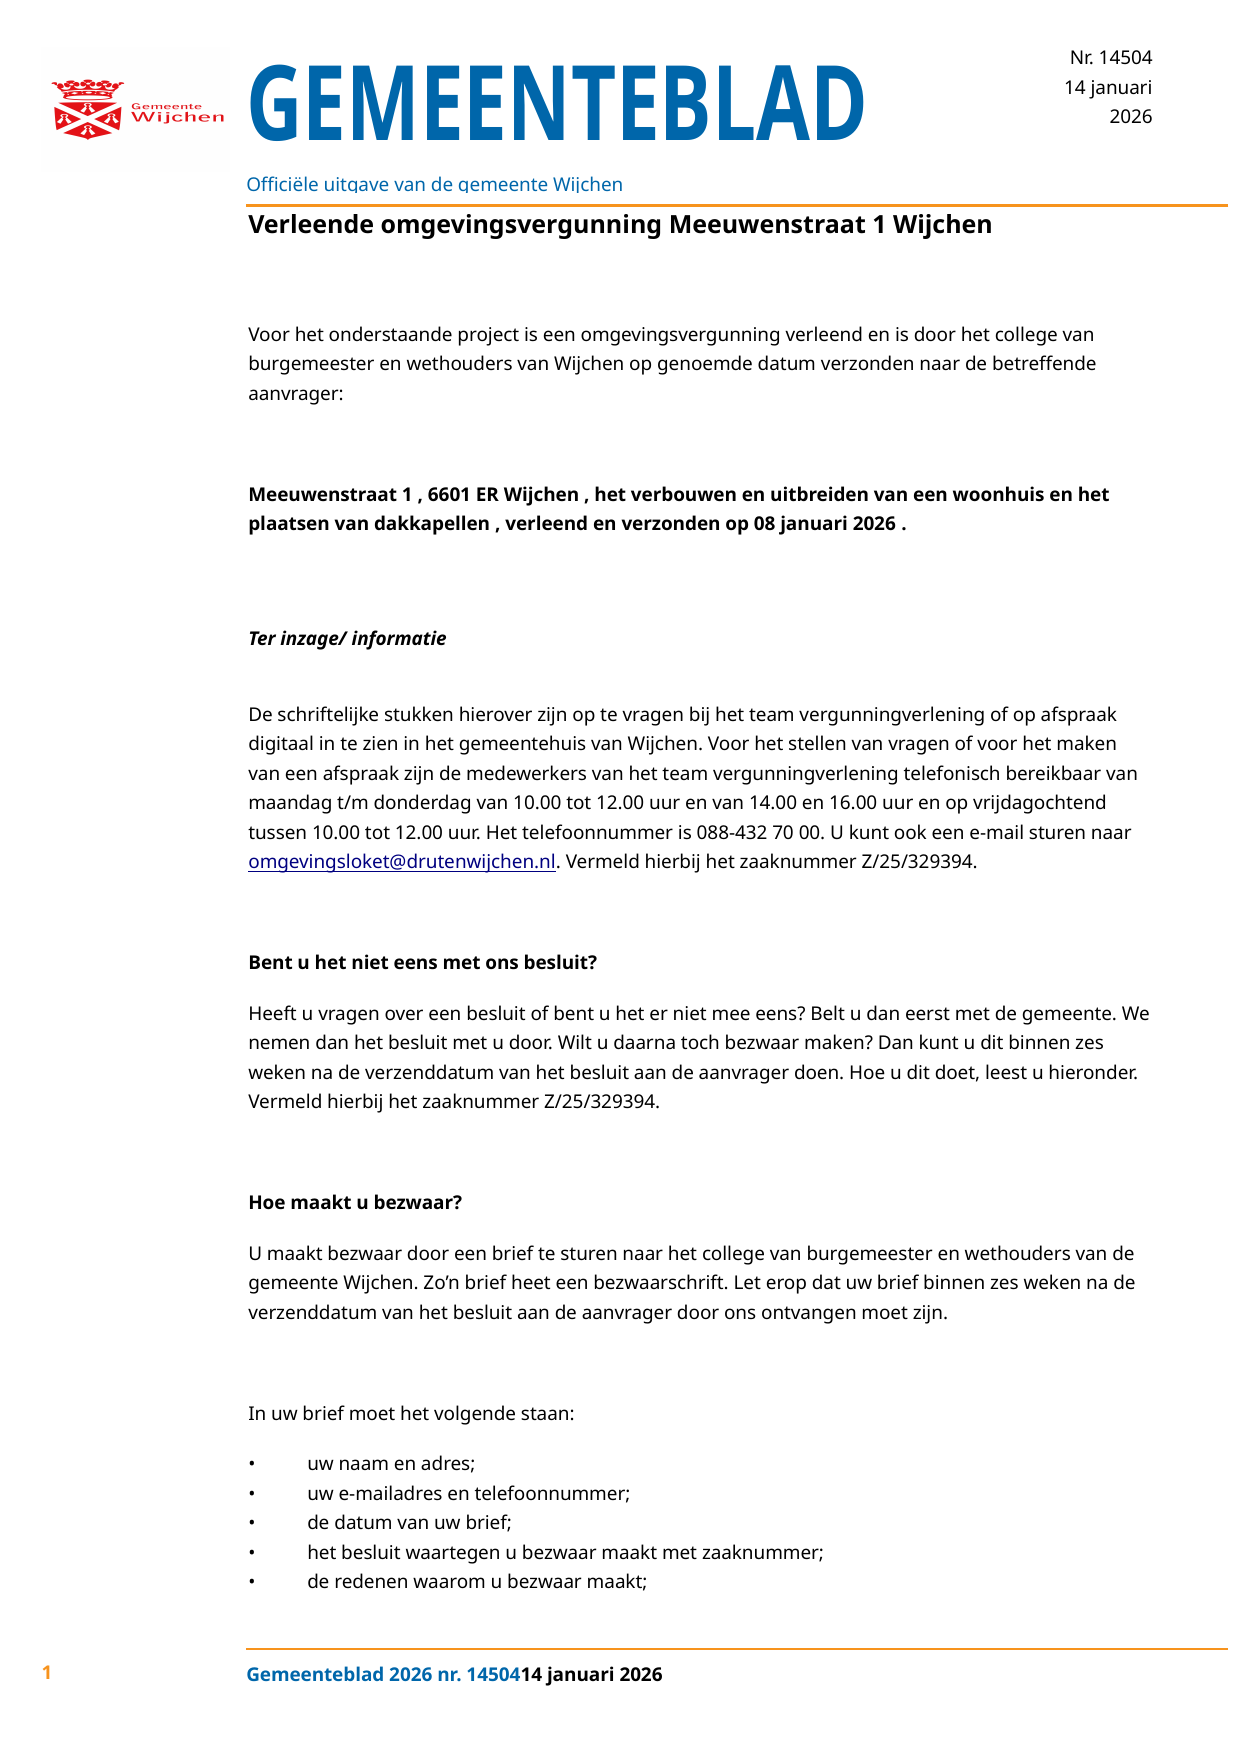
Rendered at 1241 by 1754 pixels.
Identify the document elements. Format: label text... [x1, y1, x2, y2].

list de datum van uw brief; [248, 1509, 1152, 1535]
text Voor het onderstaande project is een omgevingsvergunning verleend en is door het college van burgemeester en wethouders van Wijchen op genoemde datum verzonden naar de betreffende aanvrager: [248, 321, 1152, 406]
list uw naam en adres; [248, 1450, 1152, 1476]
text U maakt bezwaar door een brief te sturen naar het college van burgemeester en wethouders van de gemeente Wijchen. Zo’n brief heet een bezwaarschrift. Let erop dat uw brief binnen zes weken na de verzenddatum van het besluit aan de aanvrager door ons ontvangen moet zijn. [248, 1240, 1152, 1325]
picture [41, 47, 231, 172]
text Ter inzage/ informatie [248, 625, 1152, 650]
text Verleende omgevingsvergunning Meeuwenstraat 1 Wijchen [248, 207, 1152, 241]
text Hoe maakt u bezwaar? [248, 1189, 1152, 1215]
text Meeuwenstraat 1 , 6601 ER Wijchen , het verbouwen en uitbreiden van een woonhuis en het plaatsen van dakkapellen , verleend en verzonden op 08 januari 2026 . [248, 481, 1152, 536]
text De schriftelijke stukken hierover zijn op te vragen bij het team vergunningverlening of op afspraak digitaal in te zien in het gemeentehuis van Wijchen. Voor het stellen van vragen of voor het maken van een afspraak zijn de medewerkers van het team vergunningverlening telefonisch bereikbaar van maandag t/m donderdag van 10.00 tot 12.00 uur en van 14.00 en 16.00 uur en op vrijdagochtend tussen 10.00 tot 12.00 uur. Het telefoonnummer is 088-432 70 00. U kunt ook een e-mail sturen naar omgevingsloket@drutenwijchen.nl. Vermeld hierbij het zaaknummer Z/25/329394. [248, 701, 1152, 874]
list uw e-mailadres en telefoonnummer; [248, 1480, 1152, 1506]
text In uw brief moet het volgende staan: [248, 1400, 1152, 1426]
list de redenen waarom u bezwaar maakt; [248, 1569, 1152, 1594]
list het besluit waartegen u bezwaar maakt met zaaknummer; [248, 1539, 1152, 1565]
text Bent u het niet eens met ons besluit? [248, 949, 1152, 975]
text Heeft u vragen over een besluit of bent u het er niet mee eens? Belt u dan eerst met de gemeente. We nemen dan het besluit met u door. Wilt u daarna toch bezwaar maken? Dan kunt u dit binnen zes weken na de verzenddatum van het besluit aan de aanvrager doen. Hoe u dit doet, leest u hieronder. Vermeld hierbij het zaaknummer Z/25/329394. [248, 1000, 1152, 1114]
